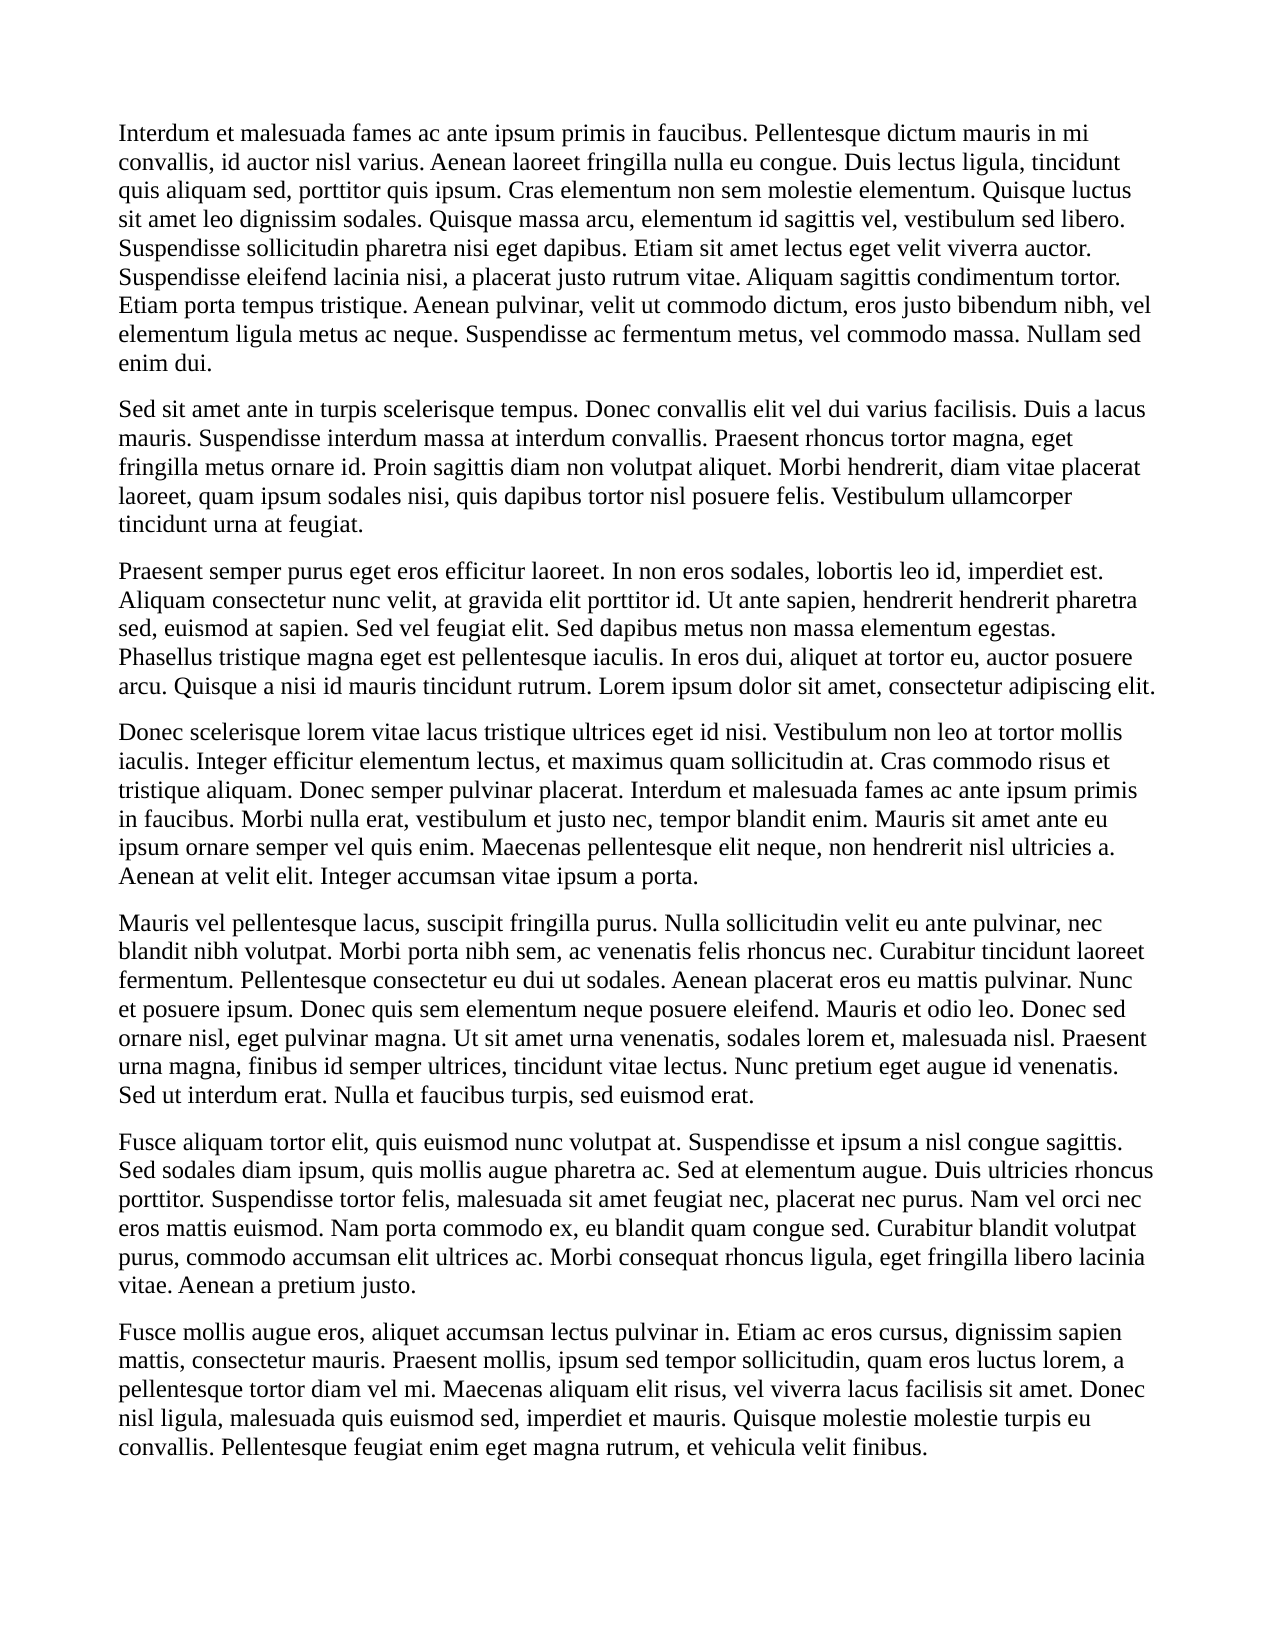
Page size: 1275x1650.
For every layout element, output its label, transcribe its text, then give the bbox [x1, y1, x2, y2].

text Interdum et malesuada fames ac ante ipsum primis in faucibus. Pellentesque dictum mauris in mi convallis, id auctor nisl varius. Aenean laoreet fringilla nulla eu congue. Duis lectus ligula, tincidunt quis aliquam sed, porttitor quis ipsum. Cras elementum non sem molestie elementum. Quisque luctus sit amet leo dignissim sodales. Quisque massa arcu, elementum id sagittis vel, vestibulum sed libero. Suspendisse sollicitudin pharetra nisi eget dapibus. Etiam sit amet lectus eget velit viverra auctor. Suspendisse eleifend lacinia nisi, a placerat justo rutrum vitae. Aliquam sagittis condimentum tortor. Etiam porta tempus tristique. Aenean pulvinar, velit ut commodo dictum, eros justo bibendum nibh, vel elementum ligula metus ac neque. Suspendisse ac fermentum metus, vel commodo massa. Nullam sed enim dui. [118, 118, 1157, 377]
text Mauris vel pellentesque lacus, suscipit fringilla purus. Nulla sollicitudin velit eu ante pulvinar, nec blandit nibh volutpat. Morbi porta nibh sem, ac venenatis felis rhoncus nec. Curabitur tincidunt laoreet fermentum. Pellentesque consectetur eu dui ut sodales. Aenean placerat eros eu mattis pulvinar. Nunc et posuere ipsum. Donec quis sem elementum neque posuere eleifend. Mauris et odio leo. Donec sed ornare nisl, eget pulvinar magna. Ut sit amet urna venenatis, sodales lorem et, malesuada nisl. Praesent urna magna, finibus id semper ultrices, tincidunt vitae lectus. Nunc pretium eget augue id venenatis. Sed ut interdum erat. Nulla et faucibus turpis, sed euismod erat. [118, 908, 1157, 1109]
text Praesent semper purus eget eros efficitur laoreet. In non eros sodales, lobortis leo id, imperdiet est. Aliquam consectetur nunc velit, at gravida elit porttitor id. Ut ante sapien, hendrerit hendrerit pharetra sed, euismod at sapien. Sed vel feugiat elit. Sed dapibus metus non massa elementum egestas. Phasellus tristique magna eget est pellentesque iaculis. In eros dui, aliquet at tortor eu, auctor posuere arcu. Quisque a nisi id mauris tincidunt rutrum. Lorem ipsum dolor sit amet, consectetur adipiscing elit. [118, 556, 1157, 700]
text Sed sit amet ante in turpis scelerisque tempus. Donec convallis elit vel dui varius facilisis. Duis a lacus mauris. Suspendisse interdum massa at interdum convallis. Praesent rhoncus tortor magna, eget fringilla metus ornare id. Proin sagittis diam non volutpat aliquet. Morbi hendrerit, diam vitae placerat laoreet, quam ipsum sodales nisi, quis dapibus tortor nisl posuere felis. Vestibulum ullamcorper tincidunt urna at feugiat. [118, 394, 1157, 538]
text Fusce aliquam tortor elit, quis euismod nunc volutpat at. Suspendisse et ipsum a nisl congue sagittis. Sed sodales diam ipsum, quis mollis augue pharetra ac. Sed at elementum augue. Duis ultricies rhoncus porttitor. Suspendisse tortor felis, malesuada sit amet feugiat nec, placerat nec purus. Nam vel orci nec eros mattis euismod. Nam porta commodo ex, eu blandit quam congue sed. Curabitur blandit volutpat purus, commodo accumsan elit ultrices ac. Morbi consequat rhoncus ligula, eget fringilla libero lacinia vitae. Aenean a pretium justo. [118, 1127, 1157, 1299]
text Donec scelerisque lorem vitae lacus tristique ultrices eget id nisi. Vestibulum non leo at tortor mollis iaculis. Integer efficitur elementum lectus, et maximus quam sollicitudin at. Cras commodo risus et tristique aliquam. Donec semper pulvinar placerat. Interdum et malesuada fames ac ante ipsum primis in faucibus. Morbi nulla erat, vestibulum et justo nec, tempor blandit enim. Mauris sit amet ante eu ipsum ornare semper vel quis enim. Maecenas pellentesque elit neque, non hendrerit nisl ultricies a. Aenean at velit elit. Integer accumsan vitae ipsum a porta. [118, 717, 1157, 890]
text Fusce mollis augue eros, aliquet accumsan lectus pulvinar in. Etiam ac eros cursus, dignissim sapien mattis, consectetur mauris. Praesent mollis, ipsum sed tempor sollicitudin, quam eros luctus lorem, a pellentesque tortor diam vel mi. Maecenas aliquam elit risus, vel viverra lacus facilisis sit amet. Donec nisl ligula, malesuada quis euismod sed, imperdiet et mauris. Quisque molestie molestie turpis eu convallis. Pellentesque feugiat enim eget magna rutrum, et vehicula velit finibus. [118, 1317, 1157, 1461]
